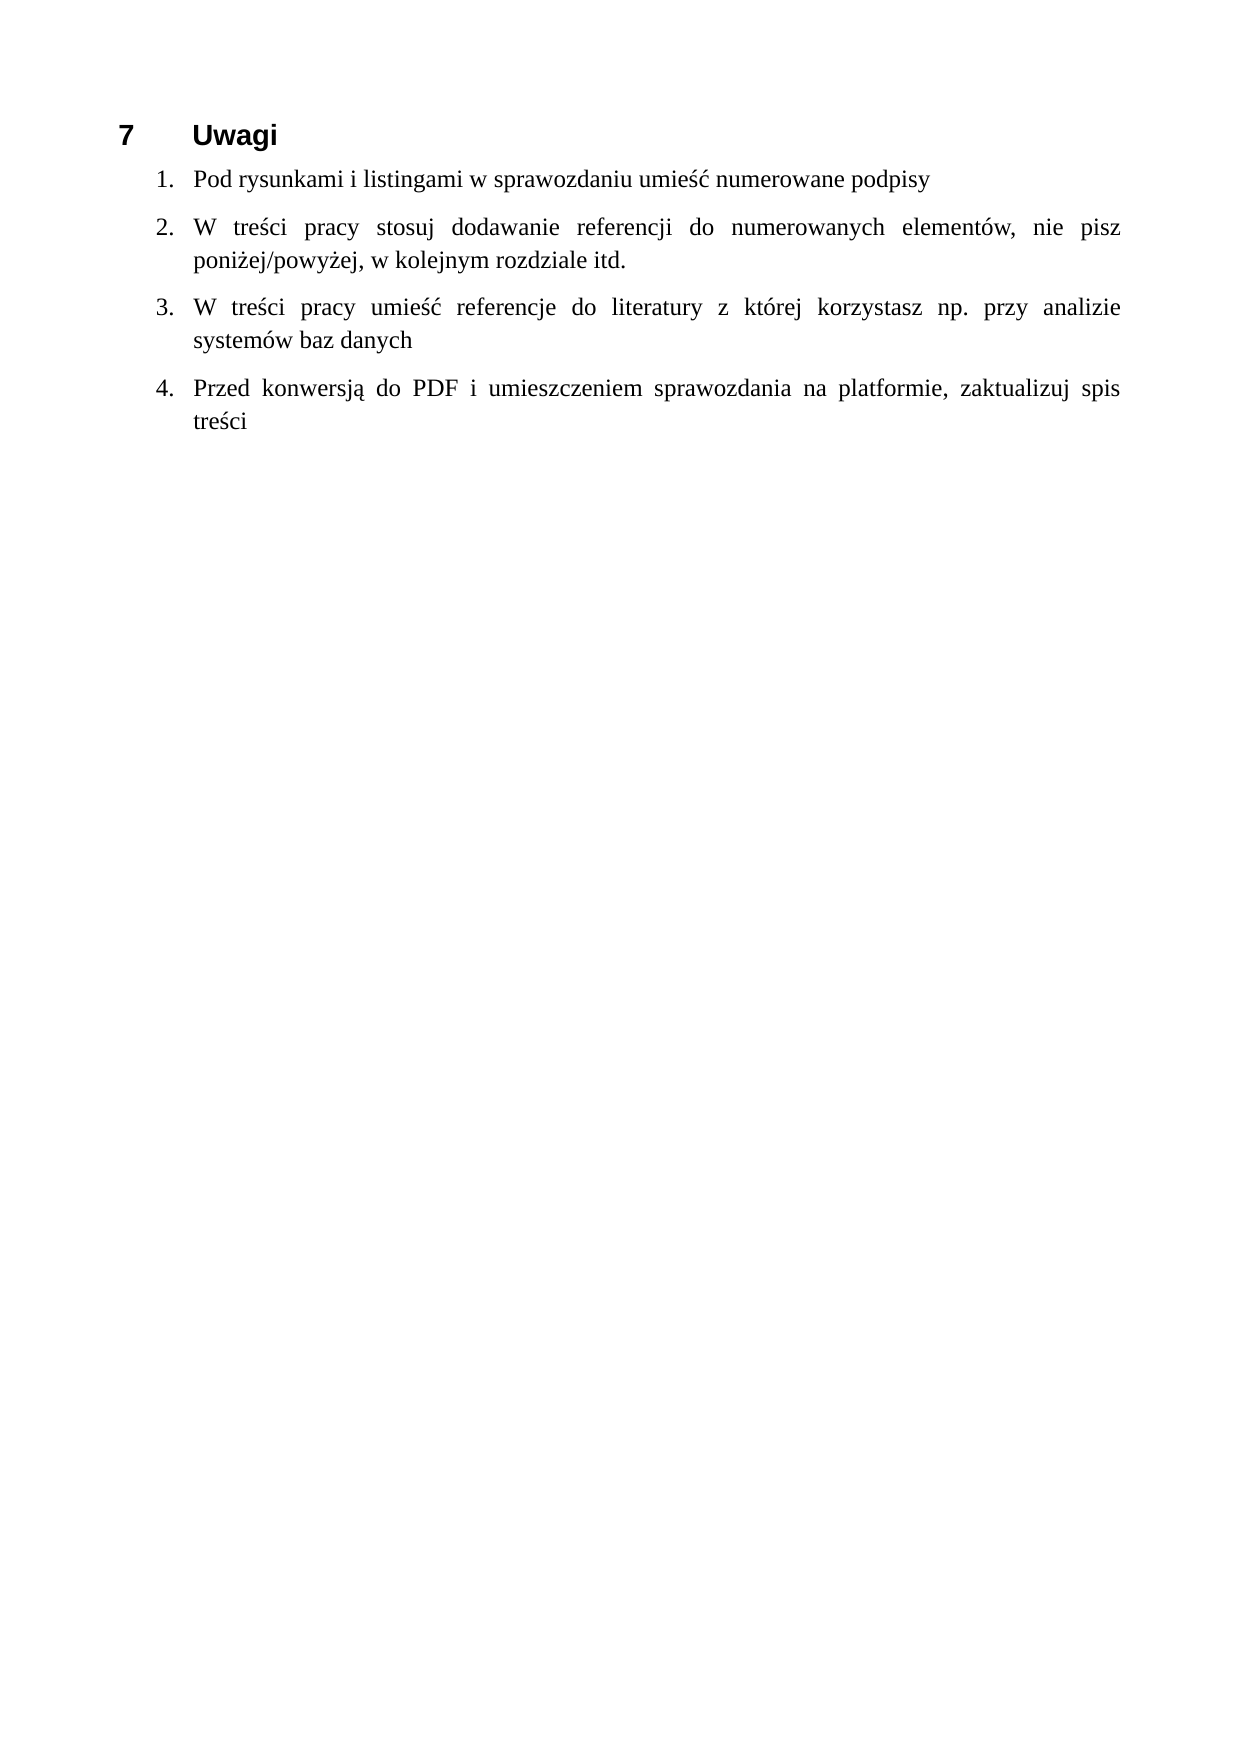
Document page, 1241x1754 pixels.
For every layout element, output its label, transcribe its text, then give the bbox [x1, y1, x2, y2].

list Pod rysunkami i listingami w sprawozdaniu umieść numerowane podpisy [156, 164, 1122, 193]
list Przed konwersją do PDF i umieszczeniem sprawozdania na platformie, zaktualizuj spis treści [156, 373, 1122, 435]
list W treści pracy stosuj dodawanie referencji do numerowanych elementów, nie pisz poniżej/powyżej, w kolejnym rozdziale itd. [156, 212, 1122, 273]
list W treści pracy umieść referencje do literatury z której korzystasz np. przy analizie systemów baz danych [156, 292, 1122, 354]
subtitle Uwagi [118, 118, 1122, 152]
